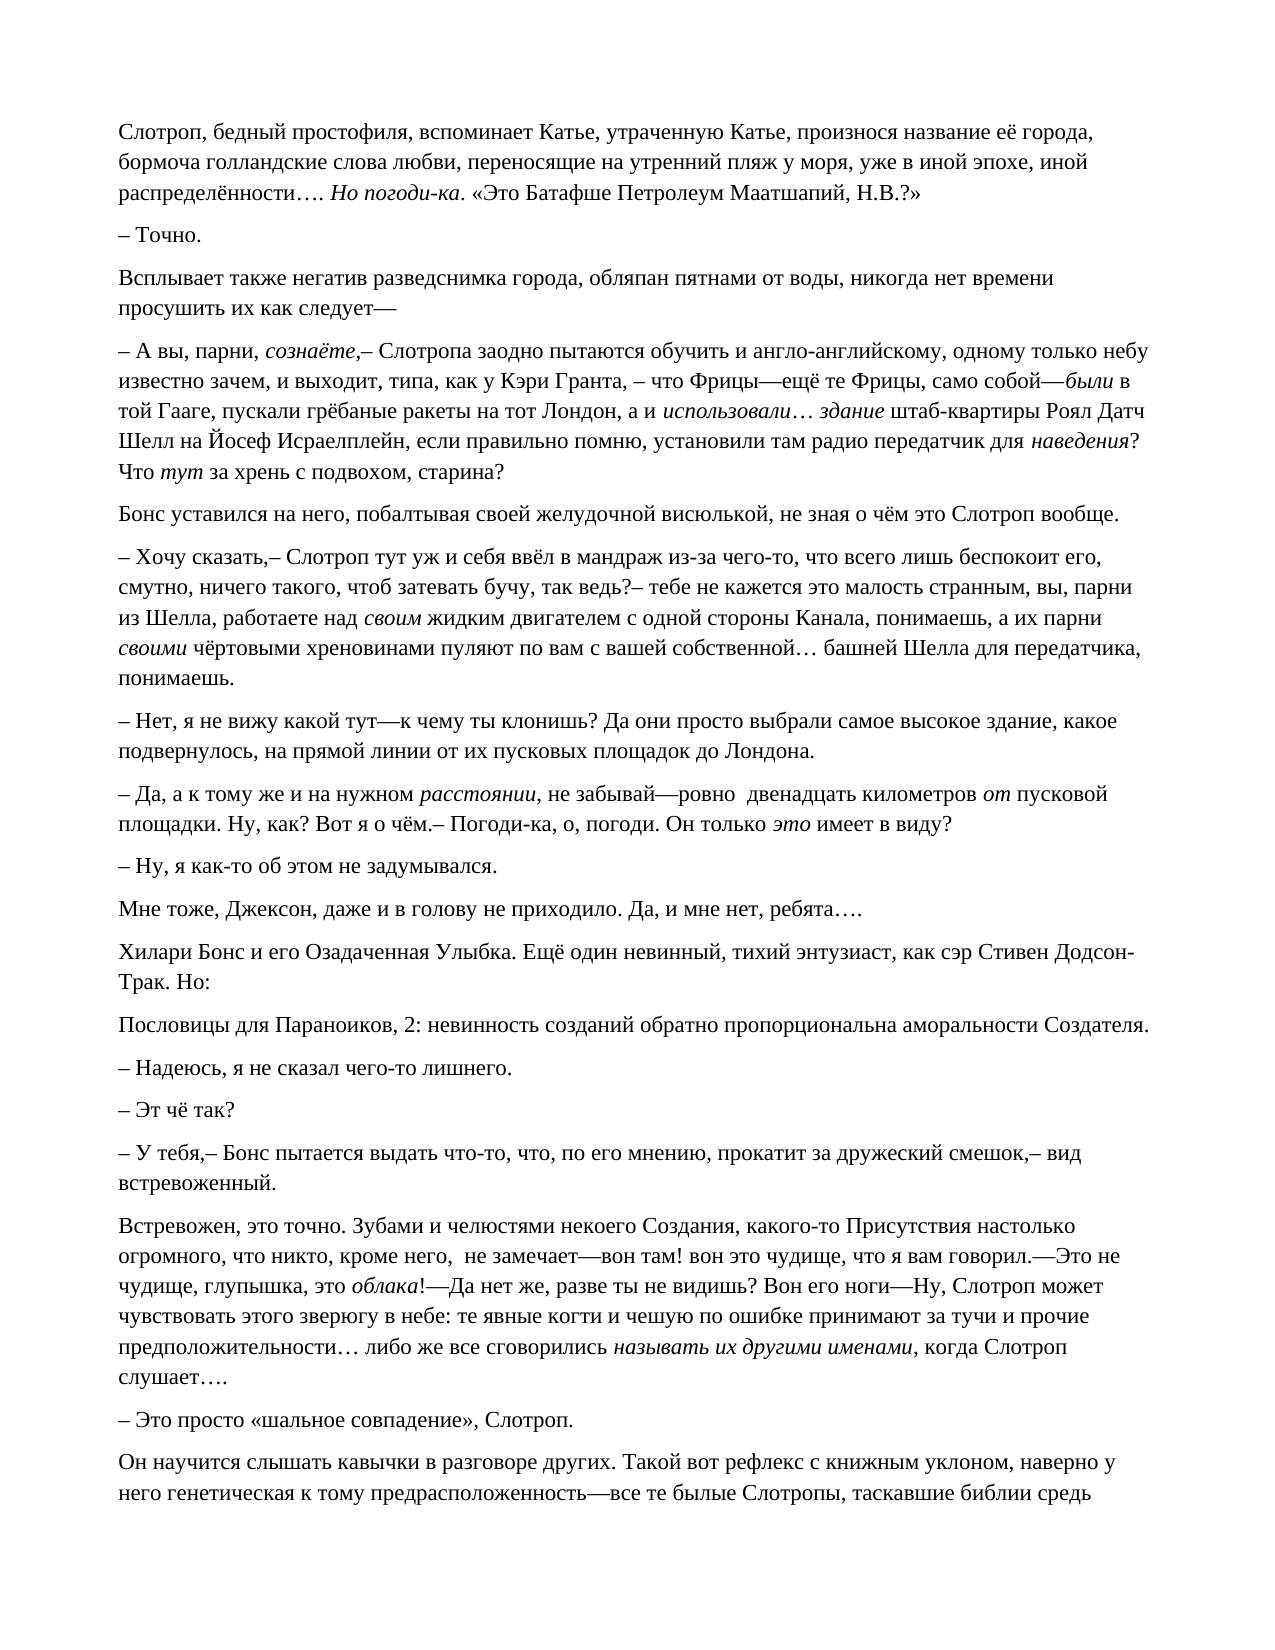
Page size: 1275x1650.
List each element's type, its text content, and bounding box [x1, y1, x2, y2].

text – Точно. [118, 221, 1157, 248]
text – Нет, я не вижу какой тут—к чему ты клонишь? Да они просто выбрали самое высокое здание, какое подвернулось, на прямой линии от их пусковых площадок до Лондона. [118, 707, 1157, 763]
text Он научится слышать кавычки в разговоре других. Такой вот рефлекс с книжным уклоном, наверно у него генетическая к тому предрасположенность—все те былые Слотропы, таскавшие библии средь [118, 1448, 1157, 1505]
text Пословицы для Параноиков, 2: невинность созданий обратно пропорциональна аморальности Создателя. [118, 1011, 1157, 1037]
text – Это просто «шальное совпадение», Слотроп. [118, 1406, 1157, 1432]
text – У тебя,– Бонс пытается выдать что-то, что, по его мнению, прокатит за дружеский смешок,– вид встревоженный. [118, 1139, 1157, 1196]
text Всплывает также негатив разведснимка города, обляпан пятнами от воды, никогда нет времени просушить их как следует— [118, 264, 1157, 321]
text – Хочу сказать,– Слотроп тут уж и себя ввёл в мандраж из-за чего-то, что всего лишь беспокоит его, смутно, ничего такого, чтоб затевать бучу, так ведь?– тебе не кажется это малость странным, вы, парни из Шелла, работаете над своим жидким двигателем с одной стороны Канала, понимаешь, а их парни своими чёртовыми хреновинами пуляют по вам с вашей собственной… башней Шелла для передатчика, понимаешь. [118, 543, 1157, 690]
text – Эт чё так? [118, 1096, 1157, 1123]
text – А вы, парни, сознаёте,– Слотропа заодно пытаются обучить и англо-английскому, одному только небу известно зачем, и выходит, типа, как у Кэри Гранта, – что Фрицы—ещё те Фрицы, само собой—были в той Гааге, пускали грёбаные ракеты на тот Лондон, а и использовали… здание штаб-квартиры Роял Датч Шелл на Йосеф Исраелплейн, если правильно помню, установили там радио передатчик для наведения? Что тут за хрень с подвохом, старина? [118, 337, 1157, 484]
text – Надеюсь, я не сказал чего-то лишнего. [118, 1053, 1157, 1080]
text Мне тоже, Джексон, даже и в голову не приходило. Да, и мне нет, ребята…. [118, 895, 1157, 922]
text Встревожен, это точно. Зубами и челюстями некоего Создания, какого-то Присутствия настолько огромного, что никто, кроме него, не замечает—вон там! вон это чудище, что я вам говорил.—Это не чудище, глупышка, это облака!—Да нет же, разве ты не видишь? Вон его ноги—Ну, Слотроп может чувствовать этого зверюгу в небе: те явные когти и чешую по ошибке принимают за тучи и прочие предположительности… либо же все сговорились называть их другими именами, когда Слотроп слушает…. [118, 1212, 1157, 1389]
text Хилари Бонс и его Озадаченная Улыбка. Ещё один невинный, тихий энтузиаст, как сэр Стивен Додсон-Трак. Но: [118, 938, 1157, 994]
text Бонс уставился на него, побалтывая своей желудочной висюлькой, не зная о чём это Слотроп вообще. [118, 500, 1157, 527]
text Слотроп, бедный простофиля, вспоминает Катье, утраченную Катье, произнося название её города, бормоча голландские слова любви, переносящие на утренний пляж у моря, уже в иной эпохе, иной распределённости…. Но погоди-ка. «Это Батафше Петролеум Маатшапий, Н.В.?» [118, 118, 1157, 205]
text – Ну, я как-то об этом не задумывался. [118, 852, 1157, 879]
text – Да, а к тому же и на нужном расстоянии, не забывай—ровно двенадцать километров от пусковой площадки. Ну, как? Вот я о чём.– Погоди-ка, о, погоди. Он только это имеет в виду? [118, 779, 1157, 836]
